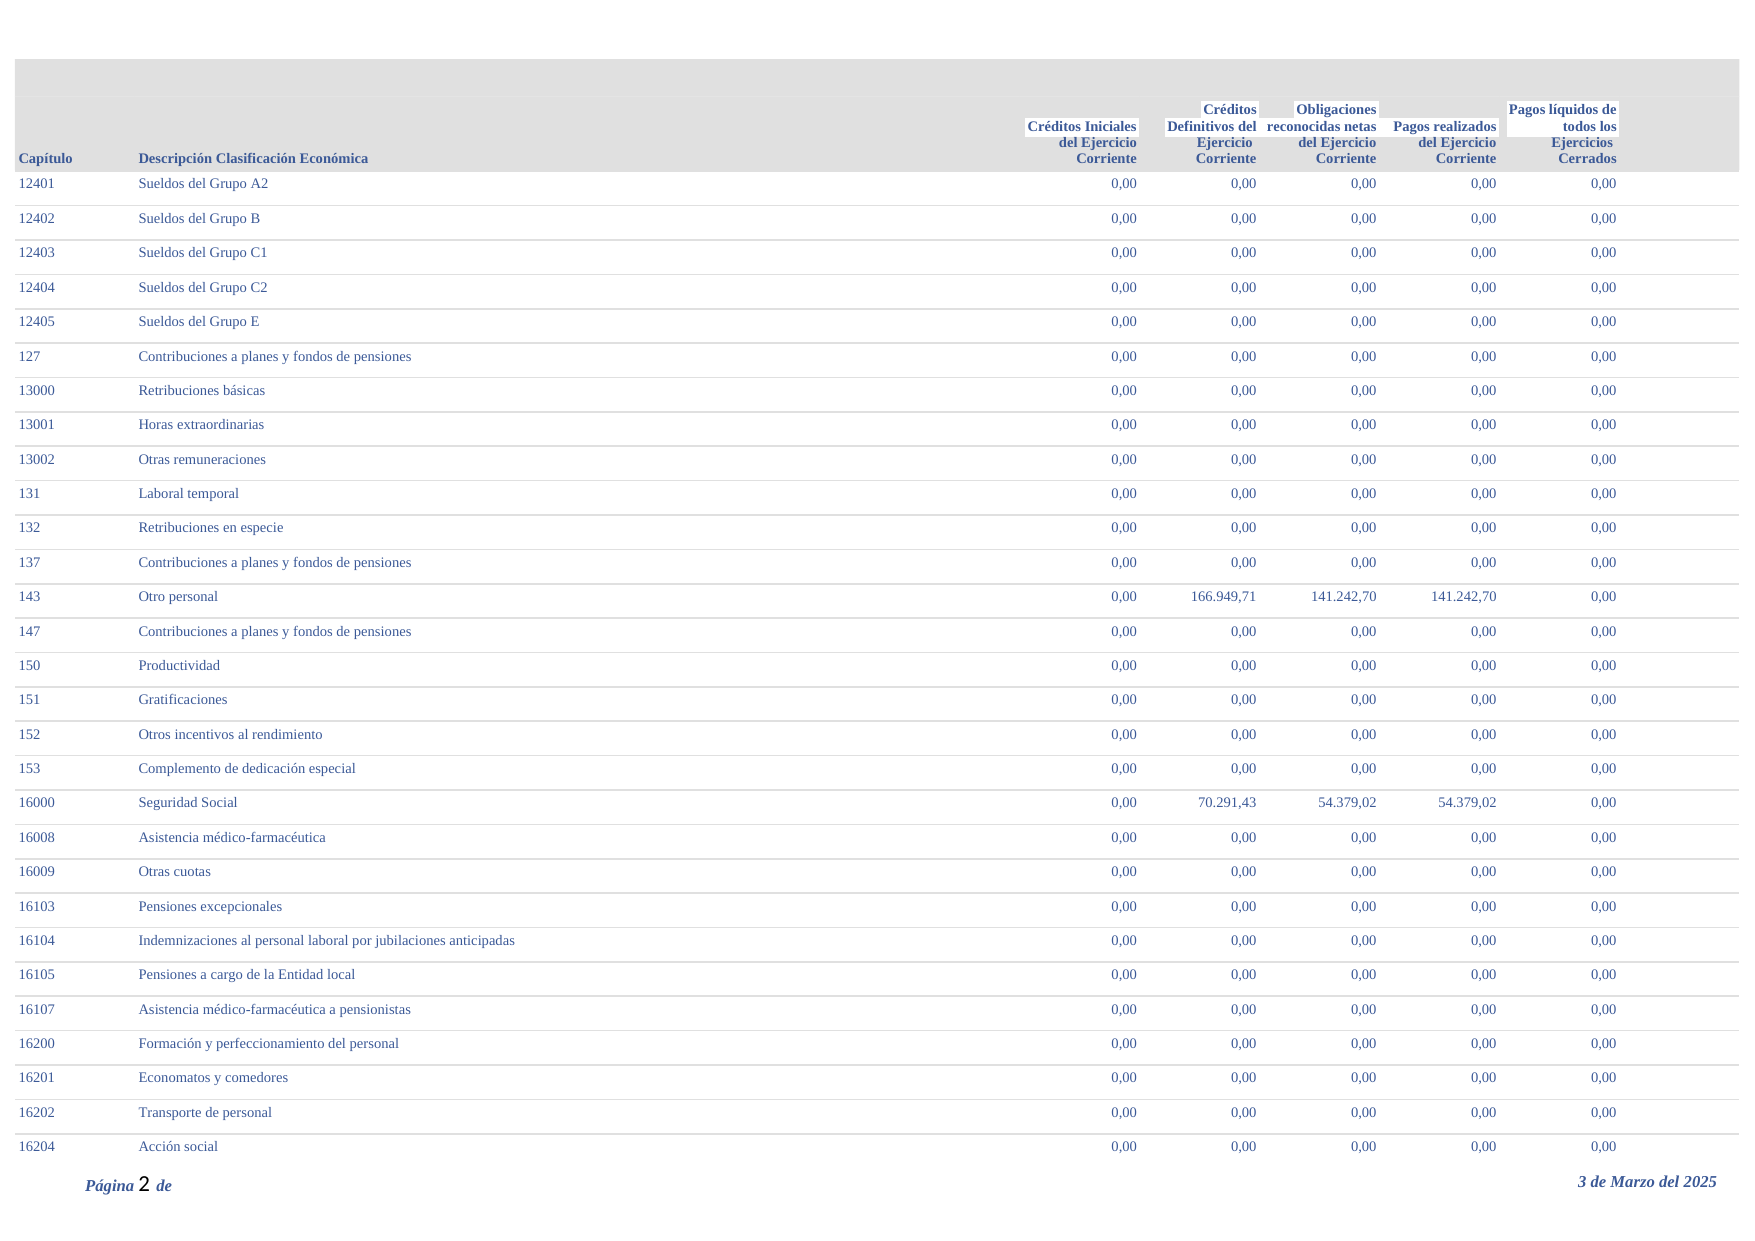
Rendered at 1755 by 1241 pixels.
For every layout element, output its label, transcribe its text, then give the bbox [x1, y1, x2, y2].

table_cell 16107 [15, 997, 105, 1030]
table_cell 0,00 [1164, 206, 1277, 239]
table_cell 0,00 [1277, 206, 1397, 239]
table_cell 0,00 [1164, 653, 1277, 686]
table_cell 0,00 [1277, 1135, 1397, 1163]
table_cell Retribuciones en especie [105, 516, 787, 548]
table_cell 0,00 [1524, 860, 1739, 892]
table_cell 0,00 [787, 516, 1163, 548]
table_cell 0,00 [1397, 1135, 1524, 1163]
table_cell 0,00 [1164, 1031, 1277, 1064]
table_cell 0,00 [1164, 722, 1277, 755]
table_cell 0,00 [787, 172, 1163, 205]
table_cell 0,00 [1524, 344, 1739, 377]
table_cell 0,00 [1164, 860, 1277, 892]
table_cell 0,00 [1524, 447, 1739, 480]
table_cell 0,00 [1397, 722, 1524, 755]
table_cell 0,00 [1524, 791, 1739, 823]
table_cell Productividad [105, 653, 787, 686]
table_cell 0,00 [1277, 310, 1397, 342]
table_cell 0,00 [787, 550, 1163, 583]
table_cell 0,00 [1397, 825, 1524, 858]
table_cell 0,00 [1397, 756, 1524, 789]
table_cell Sueldos del Grupo B [105, 206, 787, 239]
table_cell 141.242,70 [1397, 585, 1524, 617]
table_cell 16201 [15, 1066, 105, 1098]
table_cell 0,00 [1397, 344, 1524, 377]
table_cell 12404 [15, 275, 105, 308]
table_cell 16008 [15, 825, 105, 858]
table_cell 0,00 [1277, 481, 1397, 514]
table_cell 16202 [15, 1100, 105, 1133]
table_cell 16200 [15, 1031, 105, 1064]
table_cell 0,00 [1277, 825, 1397, 858]
table_cell Pensiones a cargo de la Entidad local [105, 963, 787, 995]
table_cell 0,00 [1164, 172, 1277, 205]
table_cell 0,00 [787, 1066, 1163, 1098]
table_cell 0,00 [1397, 413, 1524, 445]
table_cell 0,00 [1277, 1031, 1397, 1064]
table_cell 0,00 [1164, 963, 1277, 995]
table_cell 0,00 [1524, 825, 1739, 858]
table_cell 0,00 [1524, 516, 1739, 548]
table_cell 0,00 [1164, 1135, 1277, 1163]
table_cell 0,00 [1524, 1031, 1739, 1064]
table_cell Economatos y comedores [105, 1066, 787, 1098]
table_cell 0,00 [1277, 688, 1397, 720]
table_cell 0,00 [787, 206, 1163, 239]
table_cell 0,00 [1397, 860, 1524, 892]
table_cell 0,00 [1524, 997, 1739, 1030]
table_cell Seguridad Social [105, 791, 787, 823]
table_cell 0,00 [1164, 516, 1277, 548]
table_cell 0,00 [1277, 860, 1397, 892]
table_cell 0,00 [1397, 688, 1524, 720]
table_cell Acción social [105, 1135, 787, 1163]
table_cell 0,00 [1164, 310, 1277, 342]
table_cell 0,00 [1524, 241, 1739, 273]
table_cell 0,00 [787, 619, 1163, 652]
table_cell Transporte de personal [105, 1100, 787, 1133]
table_cell 0,00 [1397, 172, 1524, 205]
table_cell 0,00 [1524, 894, 1739, 927]
table_cell 0,00 [1524, 619, 1739, 652]
table_cell Otro personal [105, 585, 787, 617]
table_cell 0,00 [1164, 756, 1277, 789]
table_cell 137 [15, 550, 105, 583]
table_cell Otras remuneraciones [105, 447, 787, 480]
table_cell 0,00 [1524, 550, 1739, 583]
table_cell 16104 [15, 928, 105, 961]
table_cell 153 [15, 756, 105, 789]
table_cell 0,00 [1524, 1100, 1739, 1133]
table_cell 0,00 [787, 310, 1163, 342]
table_cell 0,00 [1164, 241, 1277, 273]
table_cell 0,00 [1277, 1066, 1397, 1098]
table_cell 131 [15, 481, 105, 514]
table_cell 0,00 [1277, 619, 1397, 652]
table_cell 0,00 [1164, 1100, 1277, 1133]
table_cell Otros incentivos al rendimiento [105, 722, 787, 755]
table_cell Otras cuotas [105, 860, 787, 892]
table_cell Sueldos del Grupo C1 [105, 241, 787, 273]
table_cell 0,00 [1277, 344, 1397, 377]
table_cell 152 [15, 722, 105, 755]
table_cell 0,00 [1397, 1031, 1524, 1064]
table_cell 150 [15, 653, 105, 686]
table_cell 13002 [15, 447, 105, 480]
table_cell 0,00 [1277, 997, 1397, 1030]
table_cell 0,00 [1277, 516, 1397, 548]
table_cell 54.379,02 [1277, 791, 1397, 823]
table_cell 0,00 [1524, 722, 1739, 755]
table_cell Asistencia médico-farmacéutica [105, 825, 787, 858]
table_cell Contribuciones a planes y fondos de pensiones [105, 344, 787, 377]
table_cell 0,00 [1277, 653, 1397, 686]
table_cell 16105 [15, 963, 105, 995]
table_cell 0,00 [787, 344, 1163, 377]
table_cell 0,00 [1524, 756, 1739, 789]
table_cell 0,00 [1277, 447, 1397, 480]
table_cell 0,00 [1397, 619, 1524, 652]
table_cell 147 [15, 619, 105, 652]
table_cell 0,00 [1164, 894, 1277, 927]
table_cell 0,00 [787, 1031, 1163, 1064]
table_cell 143 [15, 585, 105, 617]
table_cell 0,00 [1524, 172, 1739, 205]
table_cell 0,00 [787, 275, 1163, 308]
table_cell 0,00 [787, 447, 1163, 480]
table_cell 0,00 [1277, 894, 1397, 927]
table_cell 0,00 [787, 825, 1163, 858]
table_cell 0,00 [1164, 413, 1277, 445]
table_cell 0,00 [1524, 481, 1739, 514]
table_cell 0,00 [787, 963, 1163, 995]
table_cell 0,00 [1164, 550, 1277, 583]
table_cell 0,00 [1164, 481, 1277, 514]
table_cell 0,00 [787, 688, 1163, 720]
table_cell 0,00 [787, 791, 1163, 823]
table_cell 0,00 [787, 894, 1163, 927]
table_cell 0,00 [787, 860, 1163, 892]
table_cell 151 [15, 688, 105, 720]
table_cell 127 [15, 344, 105, 377]
table_cell 0,00 [1397, 1100, 1524, 1133]
table_cell 166.949,71 [1164, 585, 1277, 617]
table_cell 0,00 [1164, 275, 1277, 308]
table_cell 0,00 [1524, 275, 1739, 308]
table_cell 0,00 [787, 997, 1163, 1030]
table_cell Asistencia médico-farmacéutica a pensionistas [105, 997, 787, 1030]
table_cell 0,00 [1164, 378, 1277, 411]
table_cell 0,00 [1524, 1135, 1739, 1163]
table_cell 0,00 [1397, 997, 1524, 1030]
table_cell 12405 [15, 310, 105, 342]
table_cell Indemnizaciones al personal laboral por jubilaciones anticipadas [105, 928, 787, 961]
table_cell 0,00 [1277, 550, 1397, 583]
table_cell 0,00 [1397, 963, 1524, 995]
table_cell 12403 [15, 241, 105, 273]
table_cell 0,00 [1164, 688, 1277, 720]
table_cell Complemento de dedicación especial [105, 756, 787, 789]
table_cell 0,00 [1277, 275, 1397, 308]
table_cell 0,00 [787, 378, 1163, 411]
table_cell 16000 [15, 791, 105, 823]
table_cell Sueldos del Grupo E [105, 310, 787, 342]
table_cell 54.379,02 [1397, 791, 1524, 823]
table_cell 0,00 [1277, 963, 1397, 995]
table_cell 0,00 [1524, 963, 1739, 995]
table_cell Contribuciones a planes y fondos de pensiones [105, 550, 787, 583]
table_cell 16009 [15, 860, 105, 892]
table_cell 0,00 [1524, 413, 1739, 445]
table_cell Contribuciones a planes y fondos de pensiones [105, 619, 787, 652]
table_cell 0,00 [1164, 1066, 1277, 1098]
table_cell 141.242,70 [1277, 585, 1397, 617]
table_cell 0,00 [787, 756, 1163, 789]
table_cell 0,00 [1164, 344, 1277, 377]
table_cell 0,00 [787, 241, 1163, 273]
table_cell Sueldos del Grupo C2 [105, 275, 787, 308]
table_cell 0,00 [787, 928, 1163, 961]
table_cell 0,00 [1524, 585, 1739, 617]
table_cell 0,00 [1164, 447, 1277, 480]
table_cell 0,00 [1164, 825, 1277, 858]
table_cell 0,00 [787, 585, 1163, 617]
table_cell 0,00 [1397, 378, 1524, 411]
table_cell 16204 [15, 1135, 105, 1163]
table_cell Pensiones excepcionales [105, 894, 787, 927]
table_cell 0,00 [1164, 619, 1277, 652]
table_cell 0,00 [1397, 481, 1524, 514]
table_cell 0,00 [1277, 378, 1397, 411]
table_cell 0,00 [1397, 894, 1524, 927]
table_cell 0,00 [1397, 206, 1524, 239]
table_cell 0,00 [1277, 241, 1397, 273]
table_cell 13000 [15, 378, 105, 411]
table_cell 0,00 [1524, 310, 1739, 342]
table_cell 12401 [15, 172, 105, 205]
table_cell 0,00 [1277, 928, 1397, 961]
table_cell 0,00 [1397, 241, 1524, 273]
table_cell 0,00 [787, 1135, 1163, 1163]
table_cell 0,00 [1524, 1066, 1739, 1098]
table_cell 0,00 [1397, 653, 1524, 686]
table_cell 132 [15, 516, 105, 548]
table_cell 0,00 [1397, 447, 1524, 480]
table_cell 0,00 [1397, 550, 1524, 583]
table_cell 0,00 [1277, 413, 1397, 445]
table_cell 0,00 [787, 413, 1163, 445]
table_cell 0,00 [1164, 928, 1277, 961]
table_cell Formación y perfeccionamiento del personal [105, 1031, 787, 1064]
table_cell 0,00 [1277, 756, 1397, 789]
table_cell Horas extraordinarias [105, 413, 787, 445]
table_cell 0,00 [1397, 516, 1524, 548]
table_cell 0,00 [1524, 206, 1739, 239]
table_cell 0,00 [1397, 310, 1524, 342]
table_cell 0,00 [1524, 928, 1739, 961]
table_cell 0,00 [1397, 1066, 1524, 1098]
table_cell 70.291,43 [1164, 791, 1277, 823]
table_cell 12402 [15, 206, 105, 239]
table_cell 0,00 [1277, 172, 1397, 205]
table_cell 0,00 [787, 653, 1163, 686]
table_cell 0,00 [1277, 722, 1397, 755]
table_cell 0,00 [787, 722, 1163, 755]
table_cell Sueldos del Grupo A2 [105, 172, 787, 205]
table_cell 0,00 [1524, 653, 1739, 686]
table_cell 0,00 [1397, 928, 1524, 961]
table_cell 0,00 [787, 481, 1163, 514]
table_cell Gratificaciones [105, 688, 787, 720]
table_cell 0,00 [1164, 997, 1277, 1030]
table_cell 0,00 [1524, 688, 1739, 720]
table_cell 13001 [15, 413, 105, 445]
table_cell 0,00 [1397, 275, 1524, 308]
table_cell 0,00 [1524, 378, 1739, 411]
table_cell Retribuciones básicas [105, 378, 787, 411]
table_cell 0,00 [787, 1100, 1163, 1133]
table_cell Laboral temporal [105, 481, 787, 514]
table_cell 16103 [15, 894, 105, 927]
table_cell 0,00 [1277, 1100, 1397, 1133]
